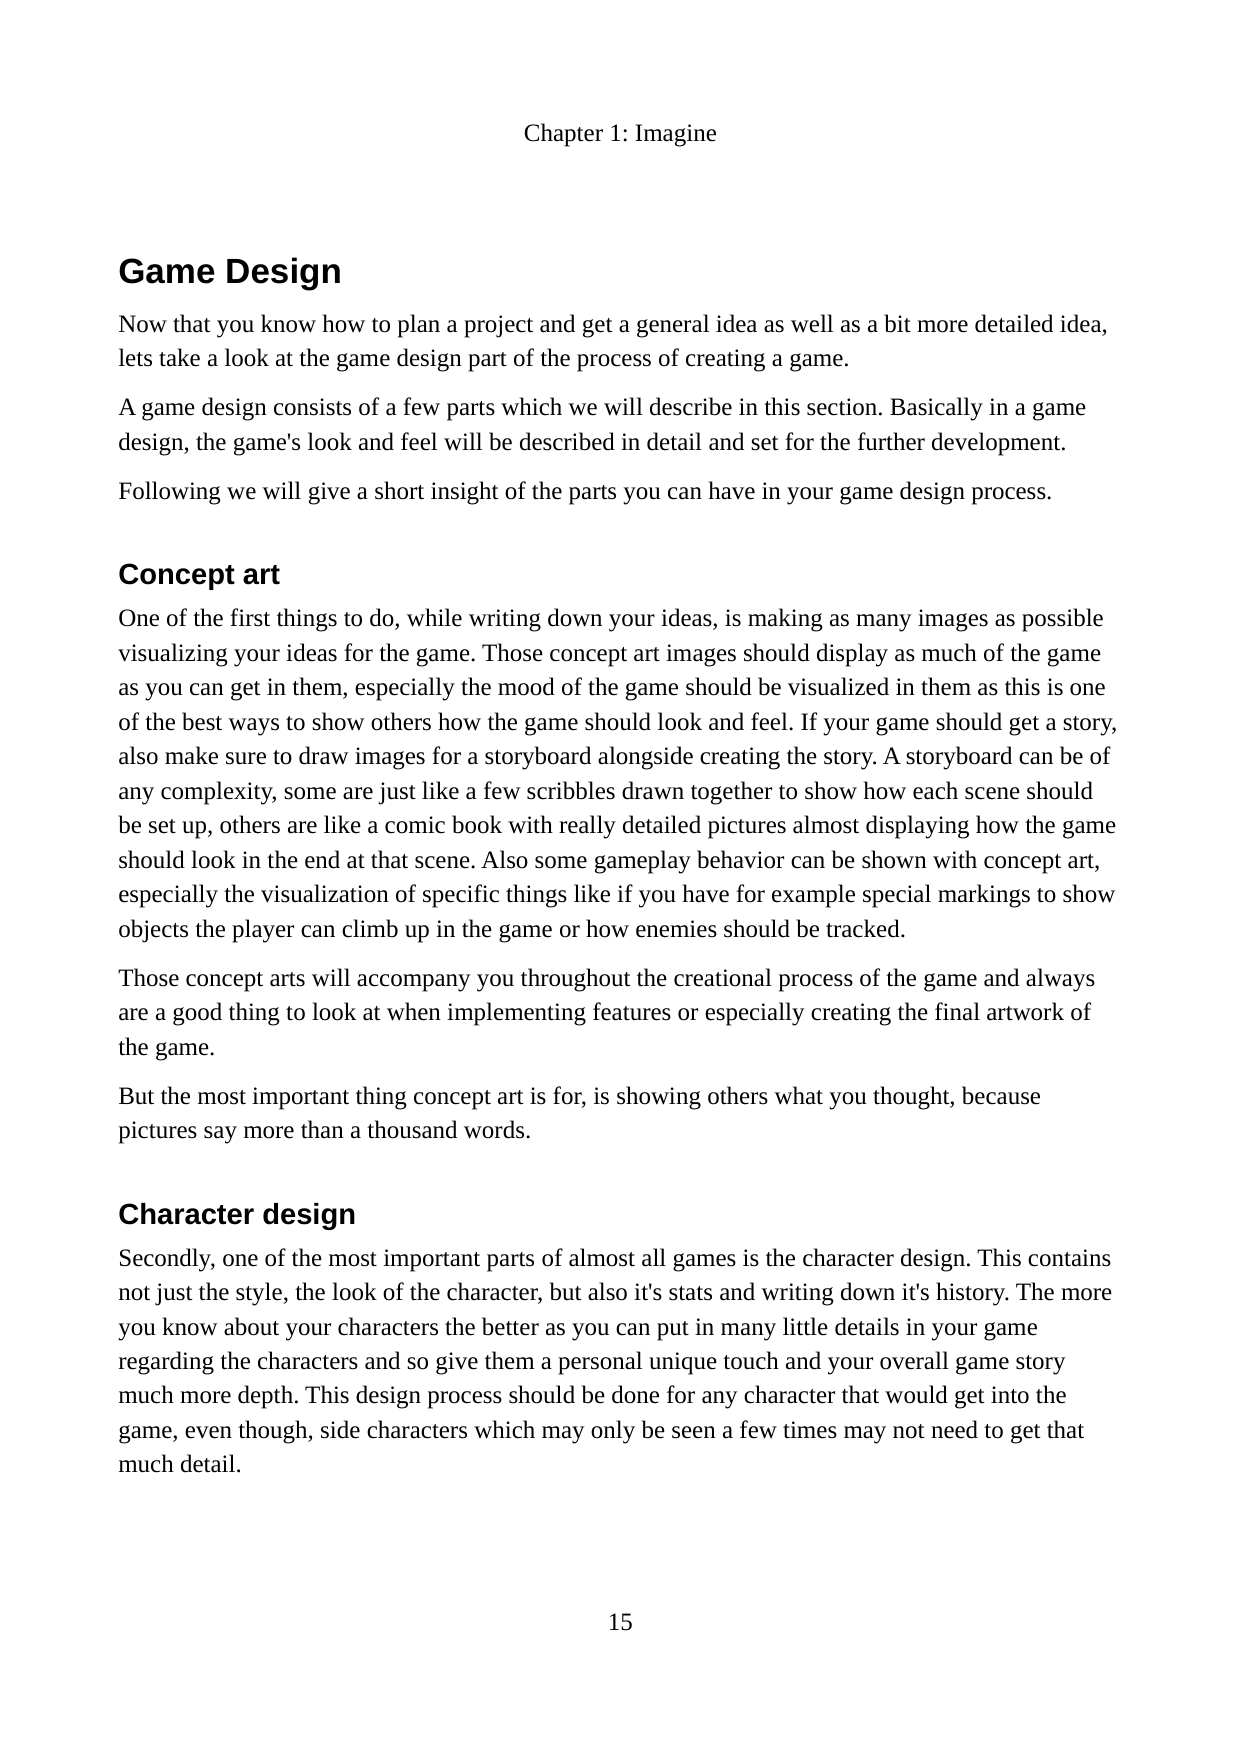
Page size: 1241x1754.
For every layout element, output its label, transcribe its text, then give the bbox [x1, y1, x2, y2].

text One of the first things to do, while writing down your ideas, is making as many images as possible visualizing your ideas for the game. Those concept art images should display as much of the game as you can get in them, especially the mood of the game should be visualized in them as this is one of the best ways to show others how the game should look and feel. If your game should get a story, also make sure to draw images for a storyboard alongside creating the story. A storyboard can be of any complexity, some are just like a few scribbles drawn together to show how each scene should be set up, others are like a comic book with really detailed pictures almost displaying how the game should look in the end at that scene. Also some gameplay behavior can be shown with concept art, especially the visualization of specific things like if you have for example special markings to show objects the player can climb up in the game or how enemies should be tracked. [118, 603, 1122, 942]
subtitle Character design [118, 1197, 1122, 1230]
text Following we will give a short insight of the parts you can have in your game design process. [118, 476, 1122, 504]
text Those concept arts will accompany you throughout the creational process of the game and always are a good thing to look at when implementing features or especially creating the final artwork of the game. [118, 963, 1122, 1060]
text But the most important thing concept art is for, is showing others what you thought, because pictures say more than a thousand words. [118, 1081, 1122, 1144]
subtitle Concept art [118, 557, 1122, 591]
text Now that you know how to plan a project and get a general idea as well as a bit more detailed idea, lets take a look at the game design part of the process of creating a game. [118, 309, 1122, 372]
text A game design consists of a few parts which we will describe in this section. Basically in a game design, the game's look and feel will be described in detail and set for the further development. [118, 392, 1122, 456]
text Secondly, one of the most important parts of almost all games is the character design. This contains not just the style, the look of the character, but also it's stats and writing down it's history. The more you know about your characters the better as you can put in many little details in your game regarding the characters and so give them a personal unique touch and your overall game story much more depth. This design process should be done for any character that would get into the game, even though, side characters which may only be seen a few times may not need to get that much detail. [118, 1243, 1122, 1478]
subtitle Game Design [118, 250, 1122, 290]
